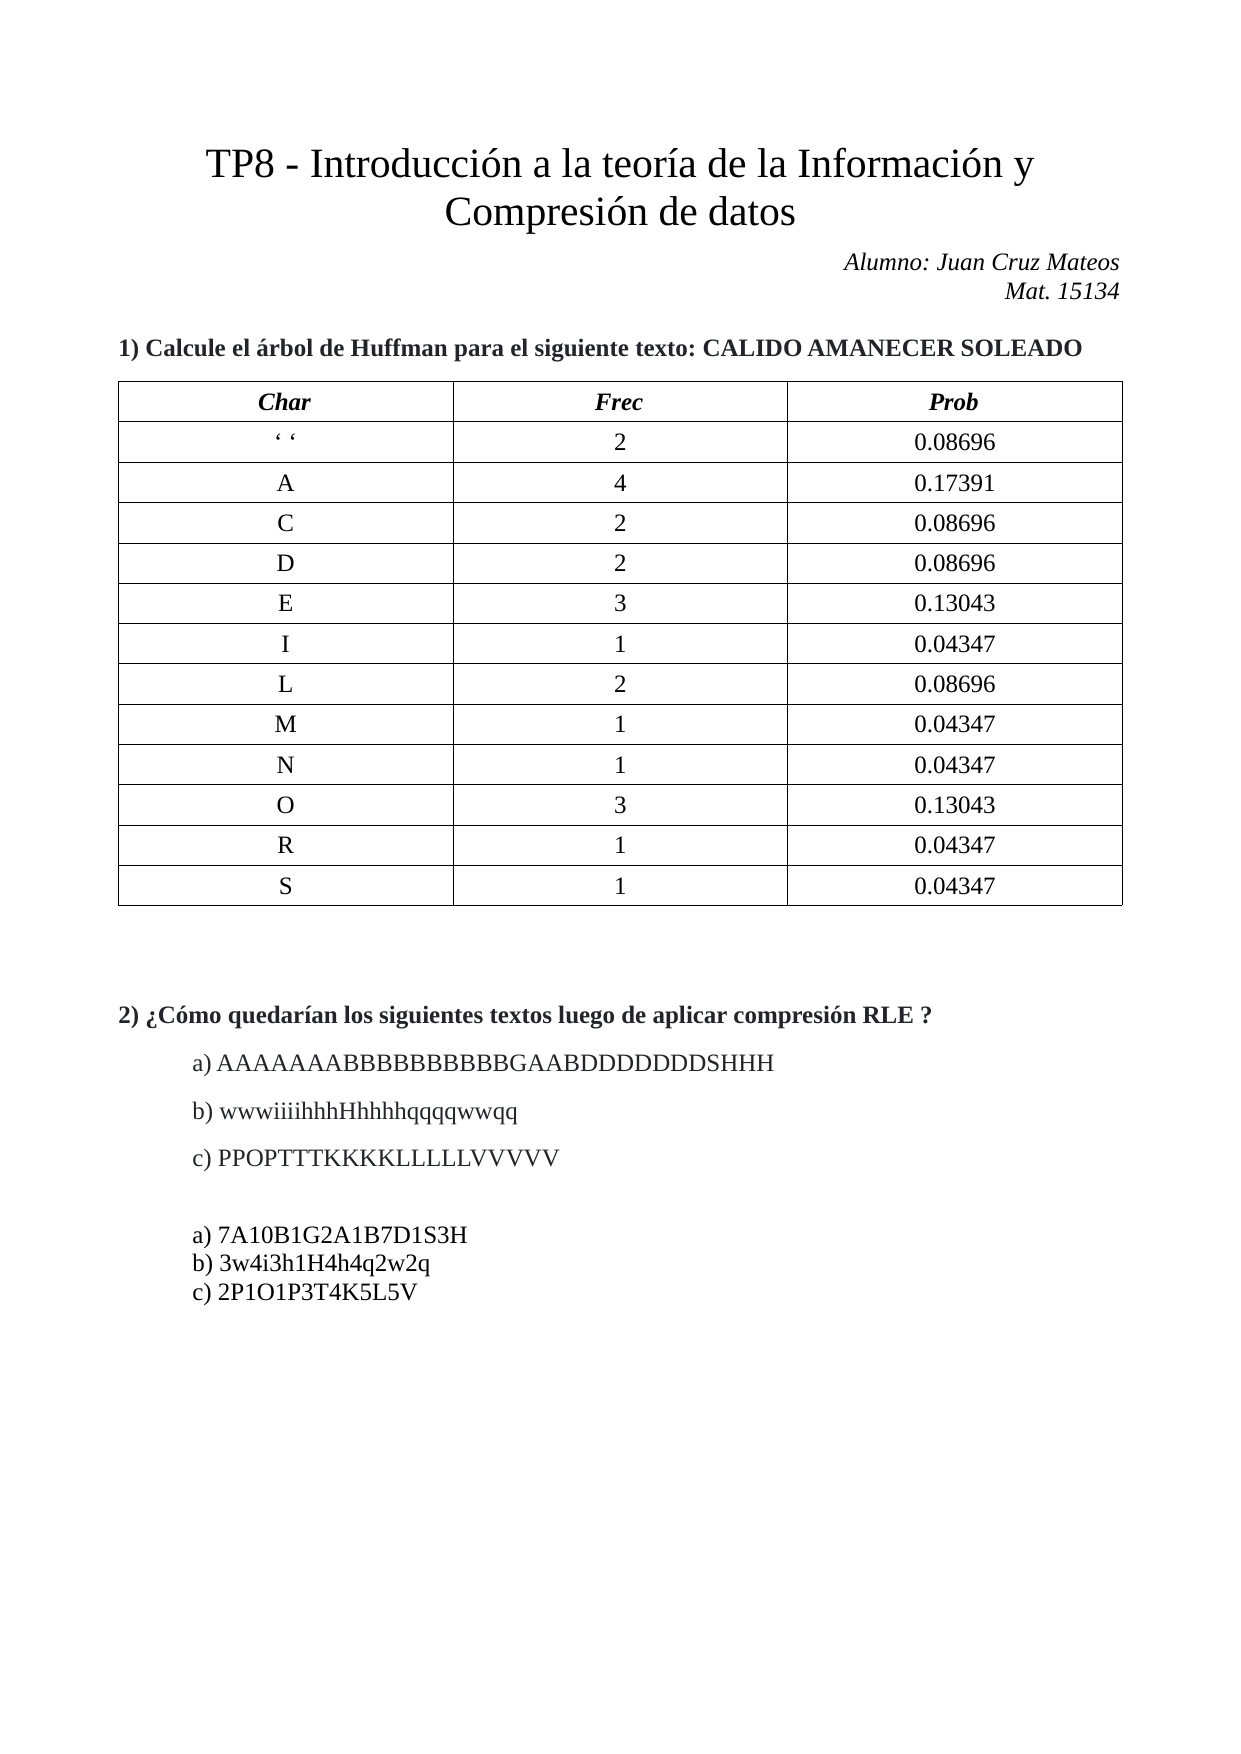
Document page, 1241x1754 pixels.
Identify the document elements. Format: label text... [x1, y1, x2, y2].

table_cell N [119, 745, 453, 784]
table_cell 0.04347 [788, 705, 1122, 744]
table_cell 2 [454, 503, 787, 542]
table_cell 1 [454, 624, 787, 663]
table_cell 1 [454, 866, 787, 905]
text c) 2P1O1P3T4K5L5V [118, 1277, 1122, 1306]
table_cell 2 [454, 422, 787, 462]
table_cell O [119, 785, 453, 824]
table_cell 0.04347 [788, 745, 1122, 784]
table_cell 1 [454, 705, 787, 744]
text b) 3w4i3h1H4h4q2w2q [118, 1248, 1122, 1277]
table_cell 0.08696 [788, 422, 1122, 462]
table_cell 0.04347 [788, 866, 1122, 905]
table_cell R [119, 826, 453, 865]
table_header Frec [454, 382, 787, 421]
text c) PPOPTTTKKKKLLLLLVVVVV [118, 1143, 1122, 1172]
table_cell 0.08696 [788, 664, 1122, 704]
text b) wwwiiiihhhHhhhhqqqqwwqq [118, 1096, 1122, 1124]
table_cell 1 [454, 826, 787, 865]
text a) 7A10B1G2A1B7D1S3H [118, 1220, 1122, 1248]
table_header Prob [788, 382, 1122, 421]
table_cell 1 [454, 745, 787, 784]
table_cell S [119, 866, 453, 905]
text a) AAAAAAABBBBBBBBBBGAABDDDDDDDSHHH [118, 1048, 1122, 1077]
text 2) ¿Cómo quedarían los siguientes textos luego de aplicar compresión RLE ? [118, 1001, 1122, 1029]
text Alumno: Juan Cruz Mateos [118, 247, 1122, 276]
table_cell 0.08696 [788, 503, 1122, 542]
text Mat. 15134 [118, 276, 1122, 305]
subtitle TP8 - Introducción a la teoría de la Información y Compresión de datos [118, 139, 1122, 235]
table_cell 0.13043 [788, 584, 1122, 623]
table_cell 0.04347 [788, 826, 1122, 865]
table_cell 3 [454, 584, 787, 623]
table_cell 4 [454, 463, 787, 502]
table_cell 0.13043 [788, 785, 1122, 824]
table_cell 0.08696 [788, 544, 1122, 583]
table_cell C [119, 503, 453, 542]
table_cell 3 [454, 785, 787, 824]
table_cell L [119, 664, 453, 704]
table_header Char [119, 382, 453, 421]
table_cell 0.04347 [788, 624, 1122, 663]
table_cell I [119, 624, 453, 663]
table_cell 2 [454, 544, 787, 583]
table_cell 2 [454, 664, 787, 704]
table_cell M [119, 705, 453, 744]
text 1) Calcule el árbol de Huffman para el siguiente texto: CALIDO AMANECER SOLEADO [118, 333, 1122, 362]
table_cell D [119, 544, 453, 583]
table_cell A [119, 463, 453, 502]
table_cell 0.17391 [788, 463, 1122, 502]
table_cell E [119, 584, 453, 623]
table_cell ‘ ‘ [119, 422, 453, 462]
